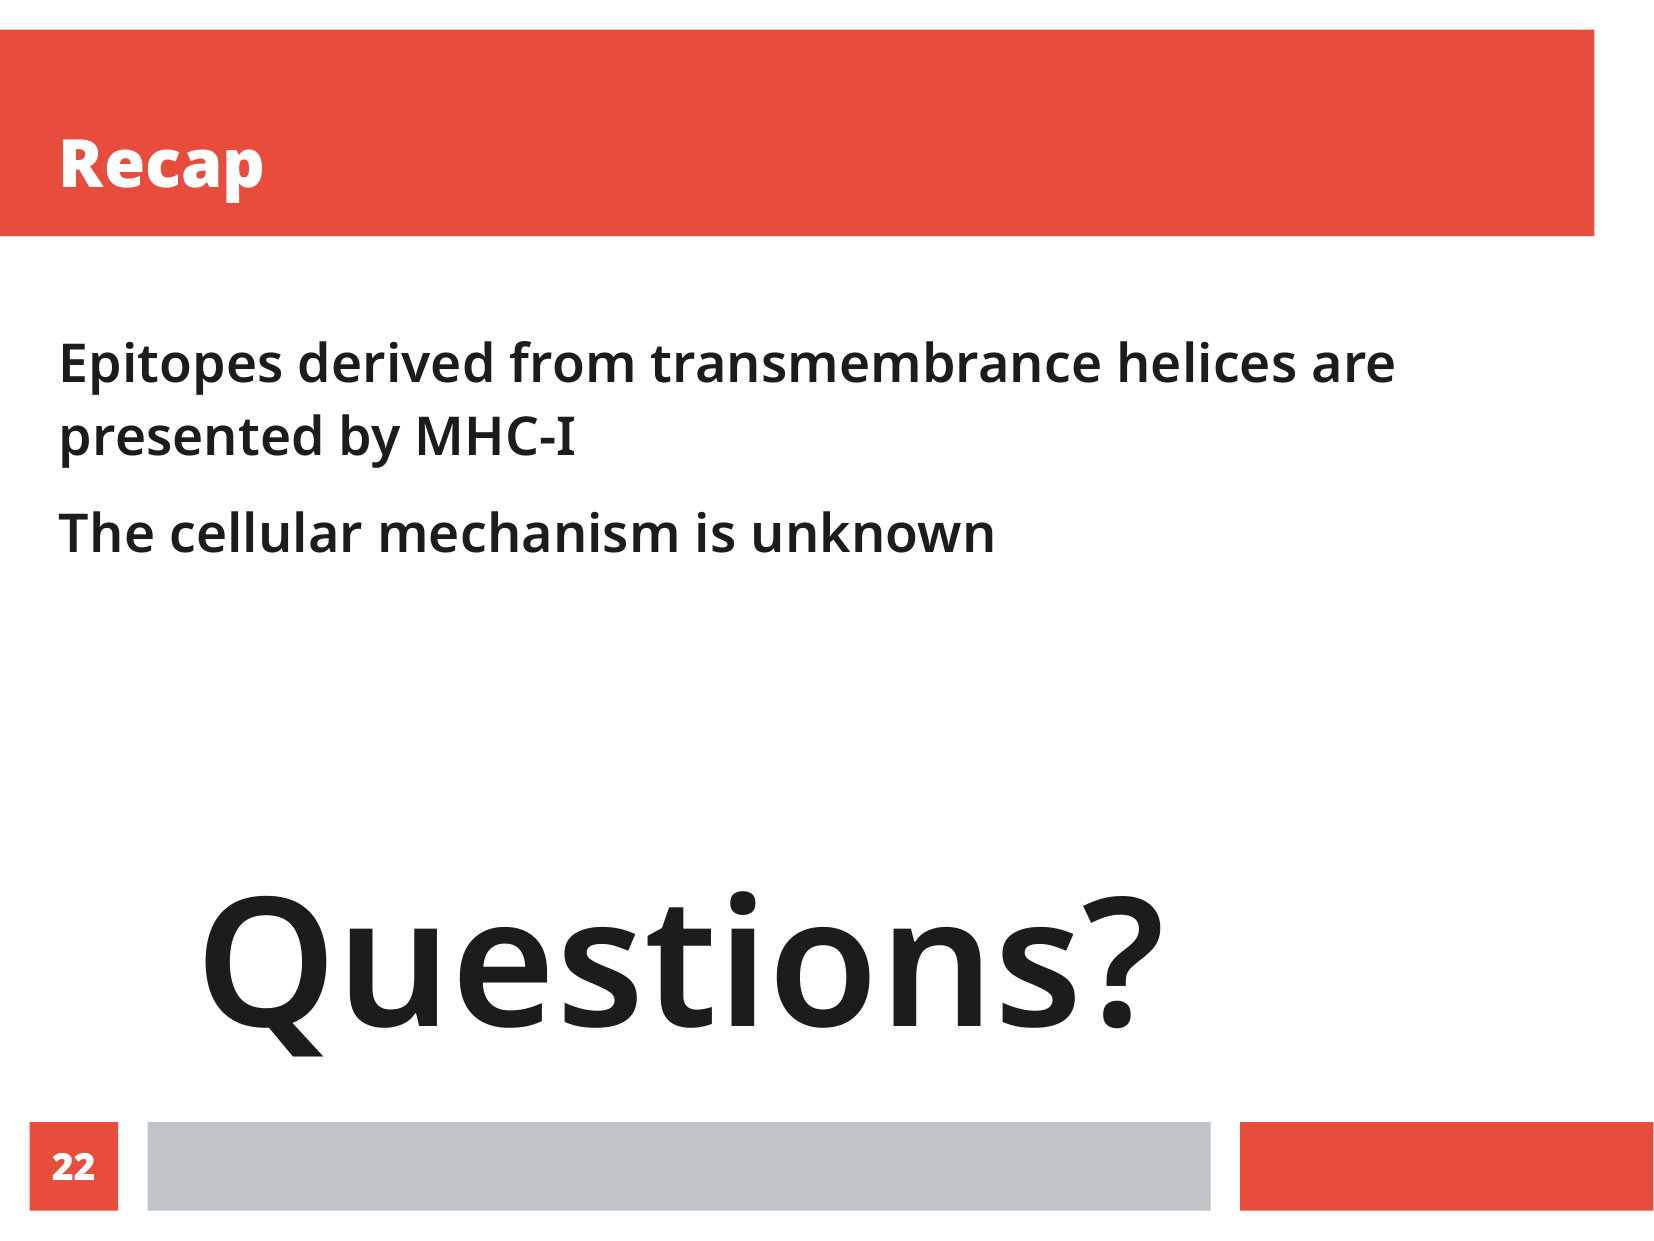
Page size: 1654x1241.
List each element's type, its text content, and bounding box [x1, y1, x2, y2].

list Questions? [195, 834, 1366, 1081]
title Recap [59, 59, 1595, 207]
list Epitopes derived from transmembrance helices are presented by MHC-I The cellular mechanism is unknown [59, 324, 1565, 571]
